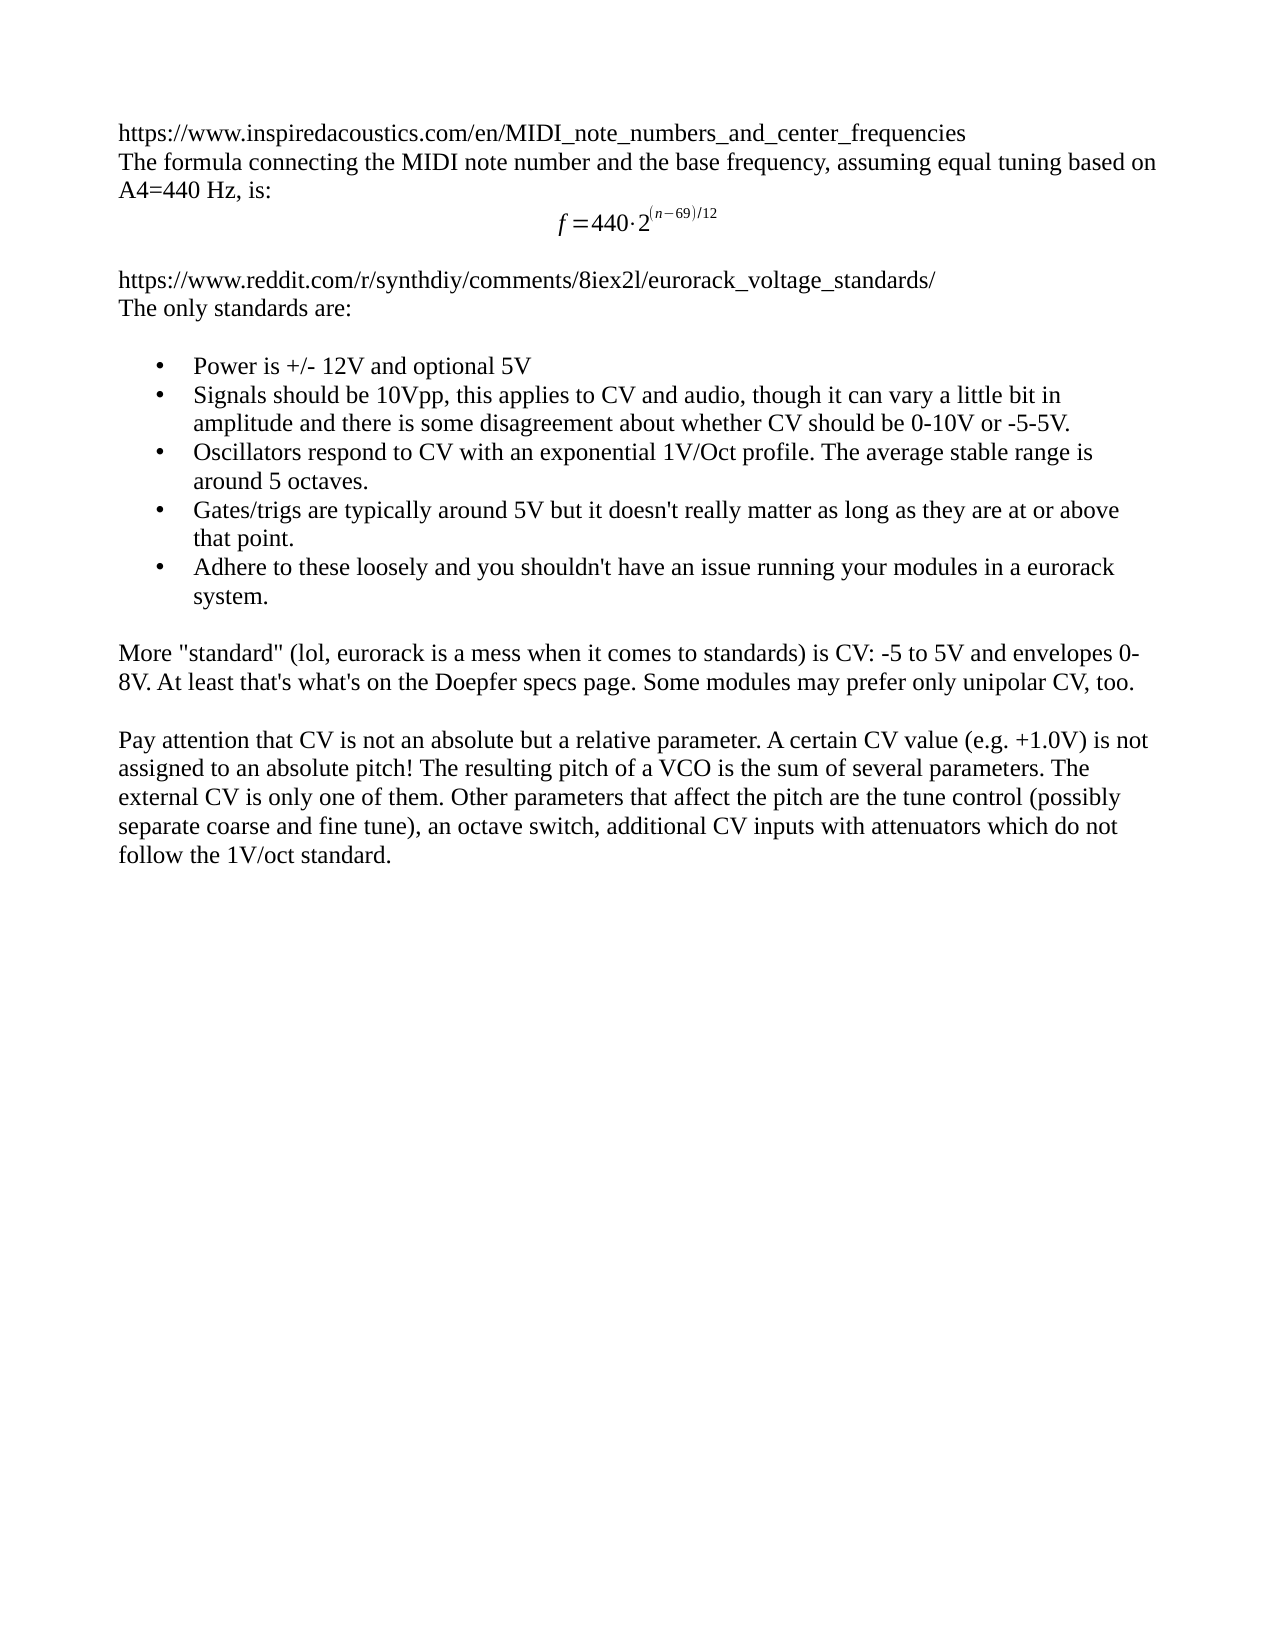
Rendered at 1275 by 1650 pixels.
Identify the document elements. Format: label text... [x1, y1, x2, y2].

text More "standard" (lol, eurorack is a mess when it comes to standards) is CV: -5 to 5V and envelopes 0-8V. At least that's what's on the Doepfer specs page. Some modules may prefer only unipolar CV, too. [118, 638, 1157, 696]
list Power is +/- 12V and optional 5V [156, 351, 1157, 380]
text https://www.reddit.com/r/synthdiy/comments/8iex2l/eurorack_voltage_standards/ [118, 265, 1157, 293]
list Oscillators respond to CV with an exponential 1V/Oct profile. The average stable range is around 5 octaves. [156, 437, 1157, 495]
list Gates/trigs are typically around 5V but it doesn't really matter as long as they are at or above that point. [156, 495, 1157, 552]
text The formula connecting the MIDI note number and the base frequency, assuming equal tuning based on A4=440 Hz, is: [118, 147, 1157, 204]
text Pay attention that CV is not an absolute but a relative parameter. A certain CV value (e.g. +1.0V) is not assigned to an absolute pitch! The resulting pitch of a VCO is the sum of several parameters. The external CV is only one of them. Other parameters that affect the pitch are the tune control (possibly separate coarse and fine tune), an octave switch, additional CV inputs with attenuators which do not follow the 1V/oct standard. [118, 725, 1157, 868]
list Signals should be 10Vpp, this applies to CV and audio, though it can vary a little bit in amplitude and there is some disagreement about whether CV should be 0-10V or -5-5V. [156, 380, 1157, 437]
text https://www.inspiredacoustics.com/en/MIDI_note_numbers_and_center_frequencies [118, 118, 1157, 147]
text The only standards are: [118, 293, 1157, 322]
list Adhere to these loosely and you shouldn't have an issue running your modules in a eurorack system. [156, 552, 1157, 610]
